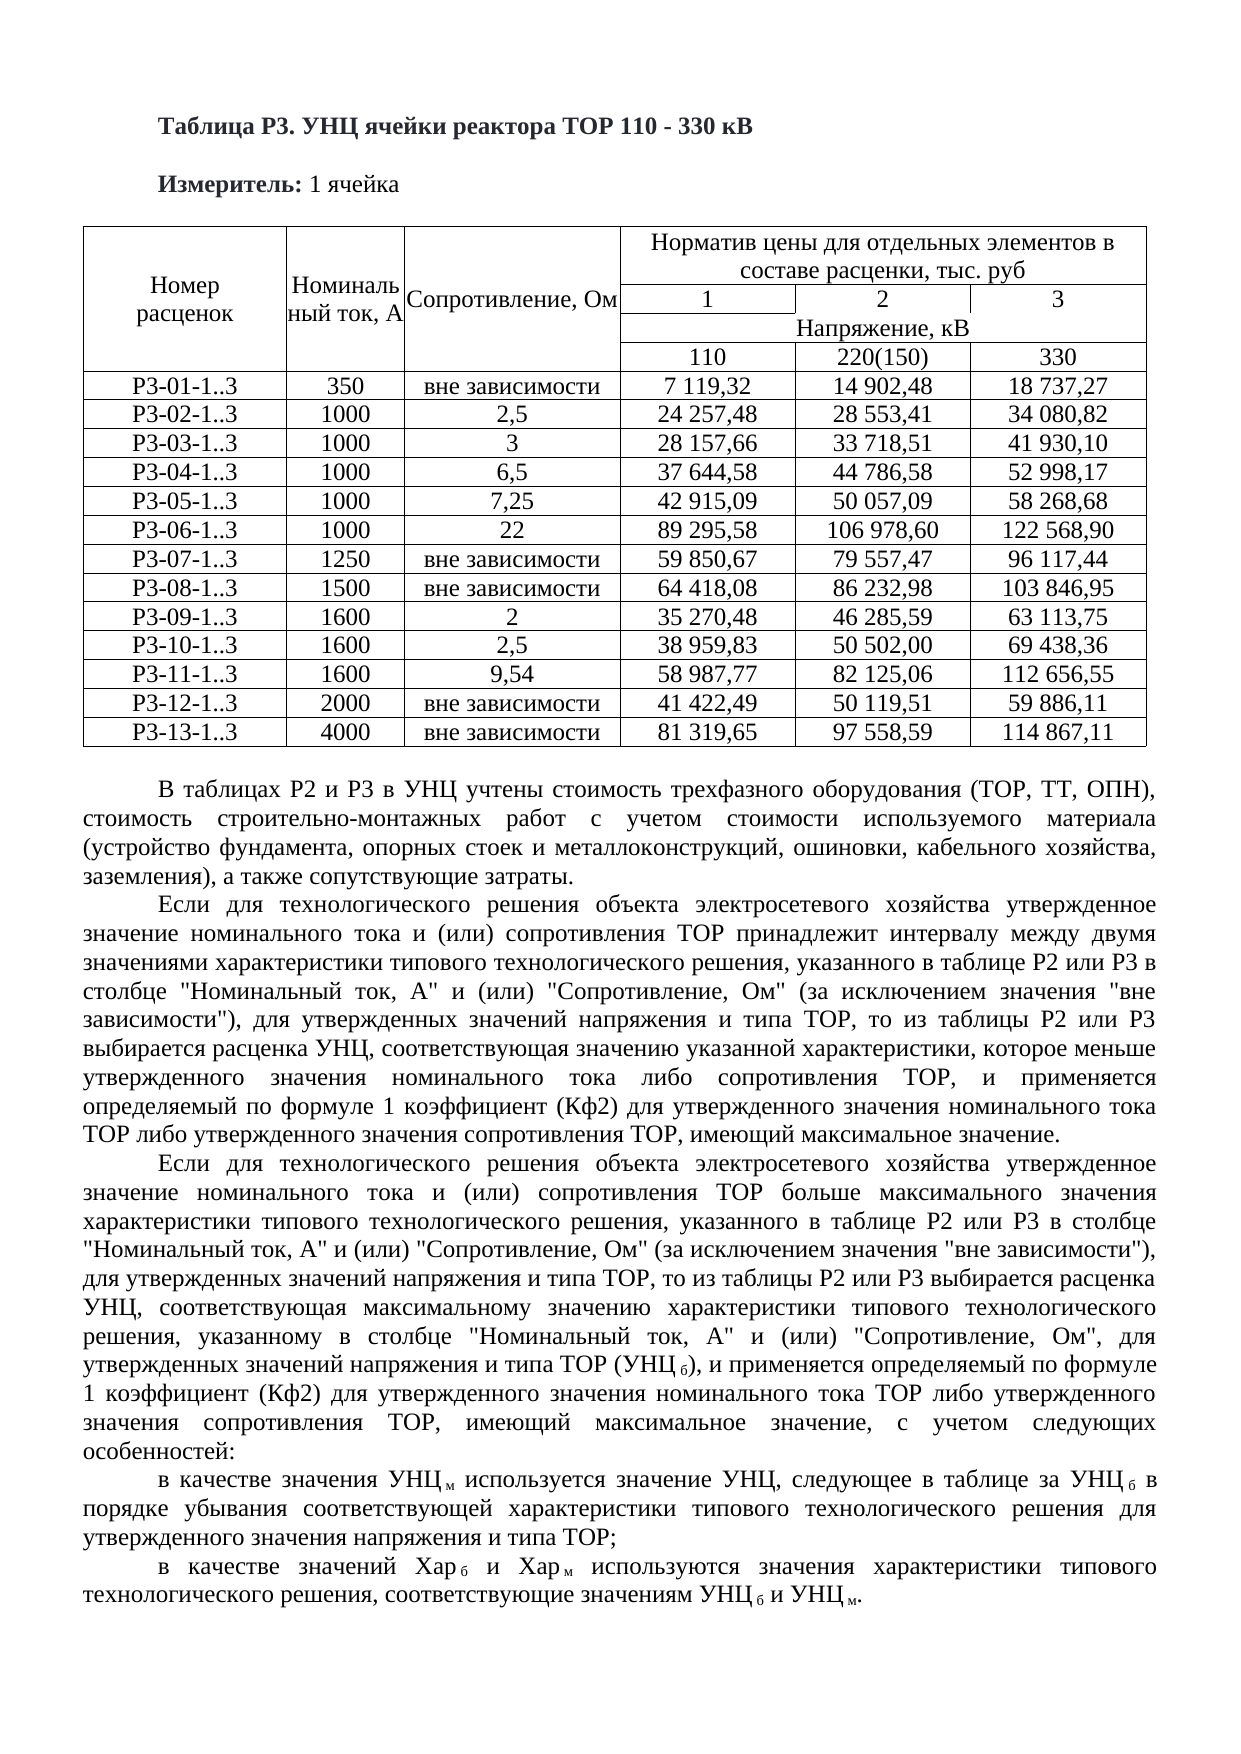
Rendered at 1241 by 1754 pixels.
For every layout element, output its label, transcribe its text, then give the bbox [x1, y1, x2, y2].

table_header Норматив цены для отдельных элементов в составе расценки, тыс. руб [621, 227, 1146, 284]
table_cell P3-02-1..3 [84, 400, 286, 428]
table_cell P3-13-1..3 [84, 718, 286, 746]
table_cell 1000 [287, 516, 404, 544]
table_cell P3-12-1..3 [84, 689, 286, 717]
table_cell 1 [621, 285, 795, 313]
text Если для технологического решения объекта электросетевого хозяйства утвержденное значение номинального тока и (или) сопротивления ТОР больше максимального значения характеристики типового технологического решения, указанного в таблице Р2 или Р3 в столбце "Номинальный ток, А" и (или) "Сопротивление, Ом" (за исключением значения "вне зависимости"), для утвержденных значений напряжения и типа ТОР, то из таблицы Р2 или Р3 выбирается расценка УНЦ, соответствующая максимальному значению характеристики типового технологического решения, указанному в столбце "Номинальный ток, А" и (или) "Сопротивление, Ом", для утвержденных значений напряжения и типа ТОР (УНЦ б), и применяется определяемый по формуле 1 коэффициент (Кф2) для утвержденного значения номинального тока ТОР либо утвержденного значения сопротивления ТОР, имеющий максимальное значение, с учетом следующих особенностей: [83, 1148, 1157, 1464]
table_cell 89 295,58 [621, 516, 795, 544]
table_cell 35 270,48 [621, 602, 795, 630]
table_cell 33 718,51 [796, 429, 970, 457]
table_cell 37 644,58 [621, 458, 795, 486]
table_cell 96 117,44 [971, 545, 1146, 573]
table_cell 2 [796, 285, 970, 313]
table_cell 1000 [287, 429, 404, 457]
table_cell 52 998,17 [971, 458, 1146, 486]
table_cell 34 080,82 [971, 400, 1146, 428]
table_cell 114 867,11 [971, 718, 1146, 746]
table_cell 46 285,59 [796, 602, 970, 630]
table_cell 3 [971, 285, 1146, 313]
table_cell 1600 [287, 602, 404, 630]
table_cell P3-03-1..3 [84, 429, 286, 457]
table_cell 1500 [287, 574, 404, 601]
table_cell 1250 [287, 545, 404, 573]
table_cell 22 [405, 516, 620, 544]
table_cell 14 902,48 [796, 372, 970, 399]
text Измеритель: 1 ячейка [83, 169, 1157, 198]
table_cell 3 [405, 429, 620, 457]
table_cell 9,54 [405, 660, 620, 688]
table_cell P3-04-1..3 [84, 458, 286, 486]
table_cell P3-08-1..3 [84, 574, 286, 601]
table_cell Напряжение, кВ [621, 313, 1146, 342]
table_cell 1000 [287, 487, 404, 515]
table_cell 97 558,59 [796, 718, 970, 746]
table_header Номинальный ток, А [287, 227, 404, 371]
table_cell 18 737,27 [971, 372, 1146, 399]
table_cell 4000 [287, 718, 404, 746]
table_cell P3-07-1..3 [84, 545, 286, 573]
table_header Сопротивление, Ом [405, 227, 620, 371]
table_cell 69 438,36 [971, 631, 1146, 659]
table_cell P3-10-1..3 [84, 631, 286, 659]
table_cell 63 113,75 [971, 602, 1146, 630]
table_cell 1000 [287, 400, 404, 428]
table_cell 58 987,77 [621, 660, 795, 688]
table_cell 28 553,41 [796, 400, 970, 428]
table_cell P3-11-1..3 [84, 660, 286, 688]
table_cell 122 568,90 [971, 516, 1146, 544]
table_cell 59 850,67 [621, 545, 795, 573]
table_cell 28 157,66 [621, 429, 795, 457]
table_cell 2000 [287, 689, 404, 717]
table_cell 1600 [287, 660, 404, 688]
table_cell вне зависимости [405, 372, 620, 399]
text Таблица Р3. УНЦ ячейки реактора ТОР 110 - 330 кВ [83, 111, 1157, 140]
table_cell 58 268,68 [971, 487, 1146, 515]
table_cell 330 [971, 343, 1146, 371]
table_cell 6,5 [405, 458, 620, 486]
table_cell 50 057,09 [796, 487, 970, 515]
table_cell 41 422,49 [621, 689, 795, 717]
text в качестве значений Хар б и Хар м используются значения характеристики типового технологического решения, соответствующие значениям УНЦ б и УНЦ м. [83, 1551, 1157, 1608]
table_cell 110 [621, 343, 795, 371]
table_cell 59 886,11 [971, 689, 1146, 717]
table_cell 86 232,98 [796, 574, 970, 601]
table_cell 42 915,09 [621, 487, 795, 515]
table_cell вне зависимости [405, 574, 620, 601]
table_cell P3-09-1..3 [84, 602, 286, 630]
table_cell 350 [287, 372, 404, 399]
table_cell вне зависимости [405, 689, 620, 717]
table_cell 38 959,83 [621, 631, 795, 659]
table_cell 50 119,51 [796, 689, 970, 717]
table_cell 2 [405, 602, 620, 630]
table_cell 7 119,32 [621, 372, 795, 399]
table_cell 41 930,10 [971, 429, 1146, 457]
table_header Номер расценок [84, 227, 286, 371]
table_cell вне зависимости [405, 545, 620, 573]
table_cell 50 502,00 [796, 631, 970, 659]
table_cell 82 125,06 [796, 660, 970, 688]
table_cell 2,5 [405, 400, 620, 428]
table_cell P3-01-1..3 [84, 372, 286, 399]
table_cell P3-06-1..3 [84, 516, 286, 544]
table_cell 64 418,08 [621, 574, 795, 601]
table_cell P3-05-1..3 [84, 487, 286, 515]
table_cell 2,5 [405, 631, 620, 659]
table_cell 103 846,95 [971, 574, 1146, 601]
table_cell 24 257,48 [621, 400, 795, 428]
text в качестве значения УНЦ м используется значение УНЦ, следующее в таблице за УНЦ б в порядке убывания соответствующей характеристики типового технологического решения для утвержденного значения напряжения и типа ТОР; [83, 1464, 1157, 1551]
table_cell вне зависимости [405, 718, 620, 746]
table_cell 81 319,65 [621, 718, 795, 746]
table_cell 44 786,58 [796, 458, 970, 486]
table_cell 1000 [287, 458, 404, 486]
table_cell 1600 [287, 631, 404, 659]
text В таблицах Р2 и Р3 в УНЦ учтены стоимость трехфазного оборудования (ТОР, ТТ, ОПН), стоимость строительно-монтажных работ с учетом стоимости используемого материала (устройство фундамента, опорных стоек и металлоконструкций, ошиновки, кабельного хозяйства, заземления), а также сопутствующие затраты. [83, 774, 1157, 889]
table_cell 220(150) [796, 343, 970, 371]
table_cell 79 557,47 [796, 545, 970, 573]
table_cell 7,25 [405, 487, 620, 515]
table_cell 112 656,55 [971, 660, 1146, 688]
text Если для технологического решения объекта электросетевого хозяйства утвержденное значение номинального тока и (или) сопротивления ТОР принадлежит интервалу между двумя значениями характеристики типового технологического решения, указанного в таблице Р2 или Р3 в столбце "Номинальный ток, А" и (или) "Сопротивление, Ом" (за исключением значения "вне зависимости"), для утвержденных значений напряжения и типа ТОР, то из таблицы Р2 или Р3 выбирается расценка УНЦ, соответствующая значению указанной характеристики, которое меньше утвержденного значения номинального тока либо сопротивления ТОР, и применяется определяемый по формуле 1 коэффициент (Кф2) для утвержденного значения номинального тока ТОР либо утвержденного значения сопротивления ТОР, имеющий максимальное значение. [83, 889, 1157, 1148]
table_cell 106 978,60 [796, 516, 970, 544]
